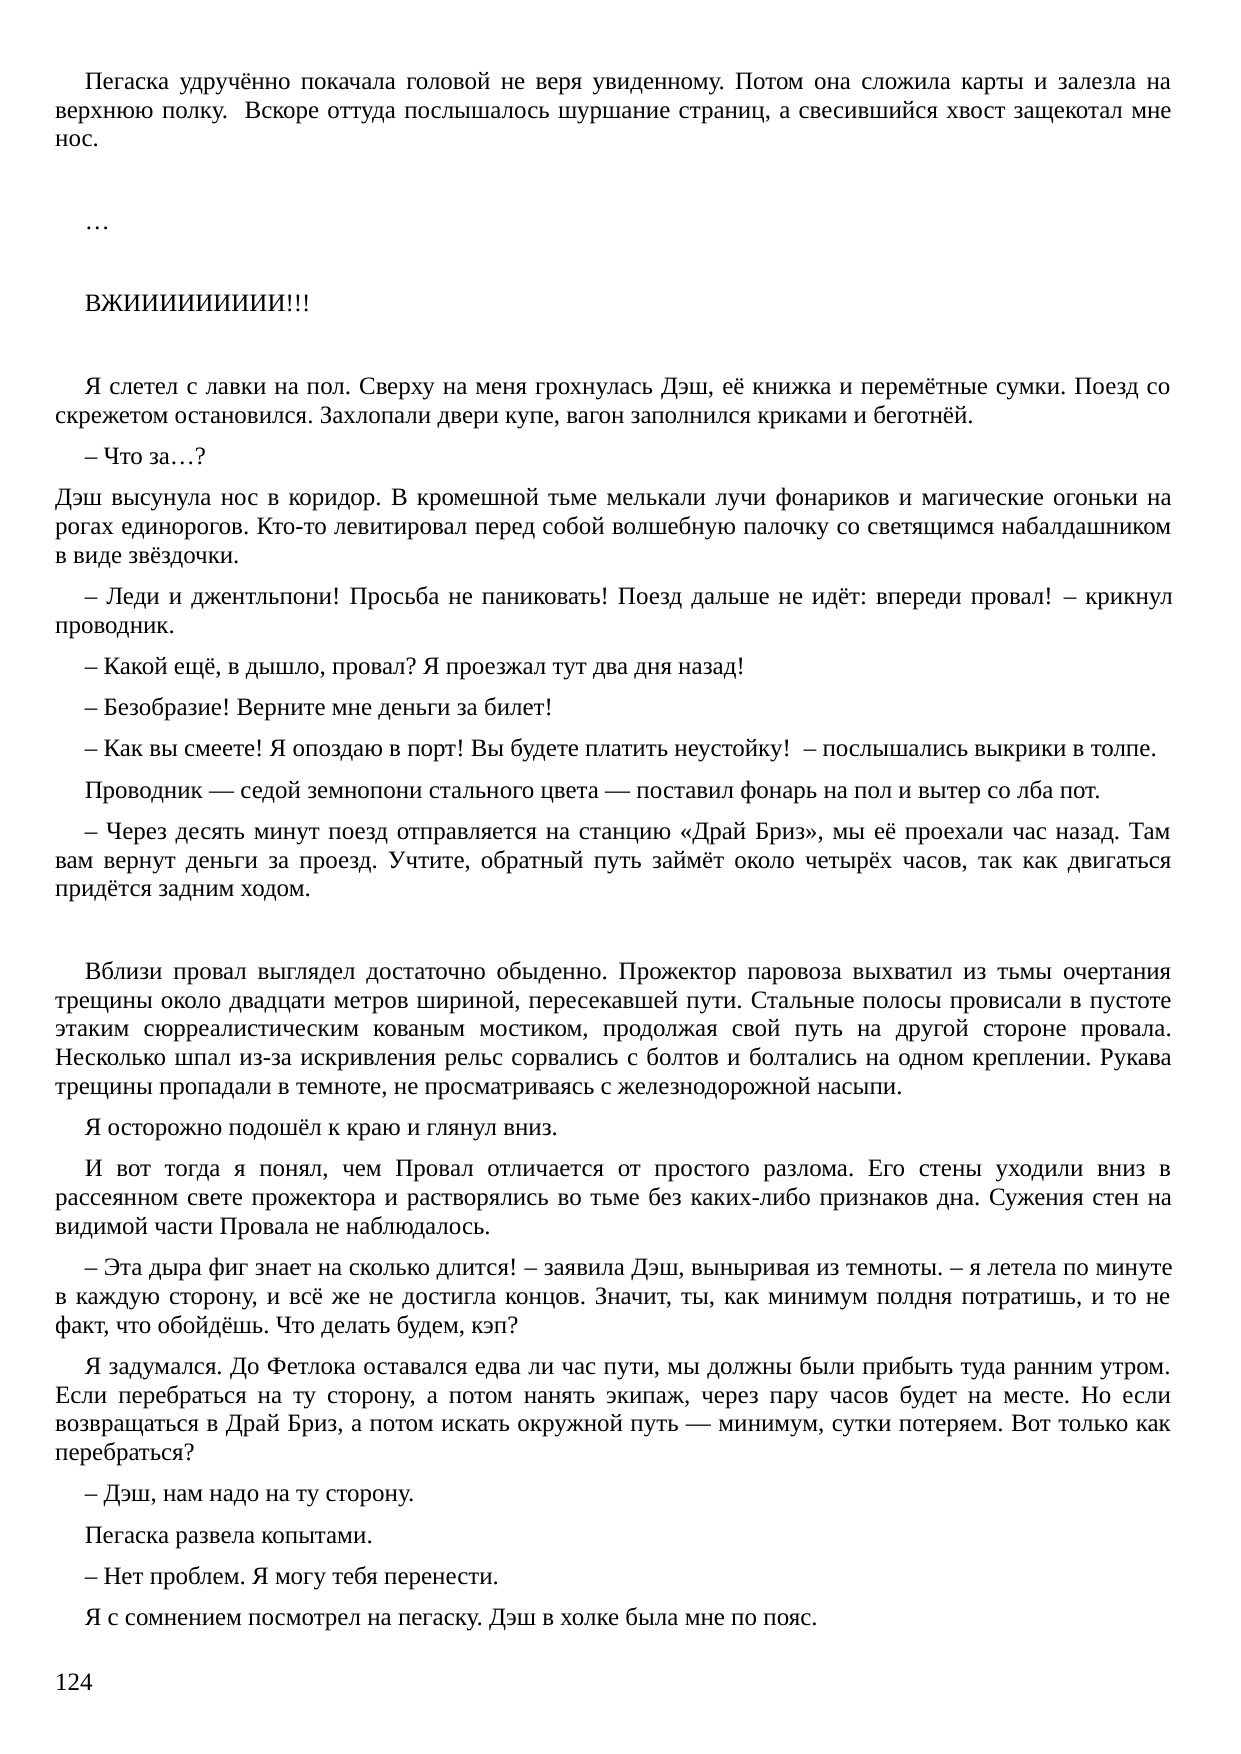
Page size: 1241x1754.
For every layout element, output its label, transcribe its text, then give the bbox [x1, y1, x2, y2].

text Я с сомнением посмотрел на пегаску. Дэш в холке была мне по пояс. [55, 1602, 1173, 1631]
text Я осторожно подошёл к краю и глянул вниз. [55, 1112, 1173, 1141]
text – Эта дыра фиг знает на сколько длится! – заявила Дэш, выныривая из темноты. – я летела по минуте в каждую сторону, и всё же не достигла концов. Значит, ты, как минимум полдня потратишь, и то не факт, что обойдёшь. Что делать будем, кэп? [55, 1252, 1173, 1338]
text – Безобразие! Верните мне деньги за билет! [55, 692, 1173, 721]
text ВЖИИИИИИИИИ!!! [55, 288, 1173, 317]
text Пегаска развела копытами. [55, 1520, 1173, 1548]
text Я задумался. До Фетлока оставался едва ли час пути, мы должны были прибыть туда ранним утром. Если перебраться на ту сторону, а потом нанять экипаж, через пару часов будет на месте. Но если возвращаться в Драй Бриз, а потом искать окружной путь — минимум, сутки потеряем. Вот только как перебраться? [55, 1351, 1173, 1466]
text Проводник — седой земнопони стального цвета — поставил фонарь на пол и вытер со лба пот. [55, 775, 1173, 803]
text – Через десять минут поезд отправляется на станцию «Драй Бриз», мы её проехали час назад. Там вам вернут деньги за проезд. Учтите, обратный путь займёт около четырёх часов, так как двигаться придётся задним ходом. [55, 816, 1173, 902]
text – Дэш, нам надо на ту сторону. [55, 1478, 1173, 1507]
text – Что за…? [55, 441, 1173, 470]
text Пегаска удручённо покачала головой не веря увиденному. Потом она сложила карты и залезла на верхнюю полку. Вскоре оттуда послышалось шуршание страниц, а свесившийся хвост защекотал мне нос. [55, 66, 1173, 152]
text – Леди и джентльпони! Просьба не паниковать! Поезд дальше не идёт: впереди провал! – крикнул проводник. [55, 581, 1173, 638]
text – Какой ещё, в дышло, провал? Я проезжал тут два дня назад! [55, 651, 1173, 680]
text Вблизи провал выглядел достаточно обыденно. Прожектор паровоза выхватил из тьмы очертания трещины около двадцати метров шириной, пересекавшей пути. Стальные полосы провисали в пустоте этаким сюрреалистическим кованым мостиком, продолжая свой путь на другой стороне провала. Несколько шпал из-за искривления рельс сорвались с болтов и болтались на одном креплении. Рукава трещины пропадали в темноте, не просматриваясь с железнодорожной насыпи. [55, 956, 1173, 1100]
text – Нет проблем. Я могу тебя перенести. [55, 1561, 1173, 1590]
text И вот тогда я понял, чем Провал отличается от простого разлома. Его стены уходили вниз в рассеянном свете прожектора и растворялись во тьме без каких-либо признаков дна. Сужения стен на видимой части Провала не наблюдалось. [55, 1153, 1173, 1240]
text – Как вы смеете! Я опоздаю в порт! Вы будете платить неустойку! – послышались выкрики в толпе. [55, 733, 1173, 762]
text … [55, 206, 1173, 235]
text Я слетел с лавки на пол. Сверху на меня грохнулась Дэш, её книжка и перемётные сумки. Поезд со скрежетом остановился. Захлопали двери купе, вагон заполнился криками и беготнёй. [55, 371, 1173, 428]
text Дэш высунула нос в коридор. В кромешной тьме мелькали лучи фонариков и магические огоньки на рогах единорогов. Кто-то левитировал перед собой волшебную палочку со светящимся набалдашником в виде звёздочки. [55, 482, 1173, 568]
